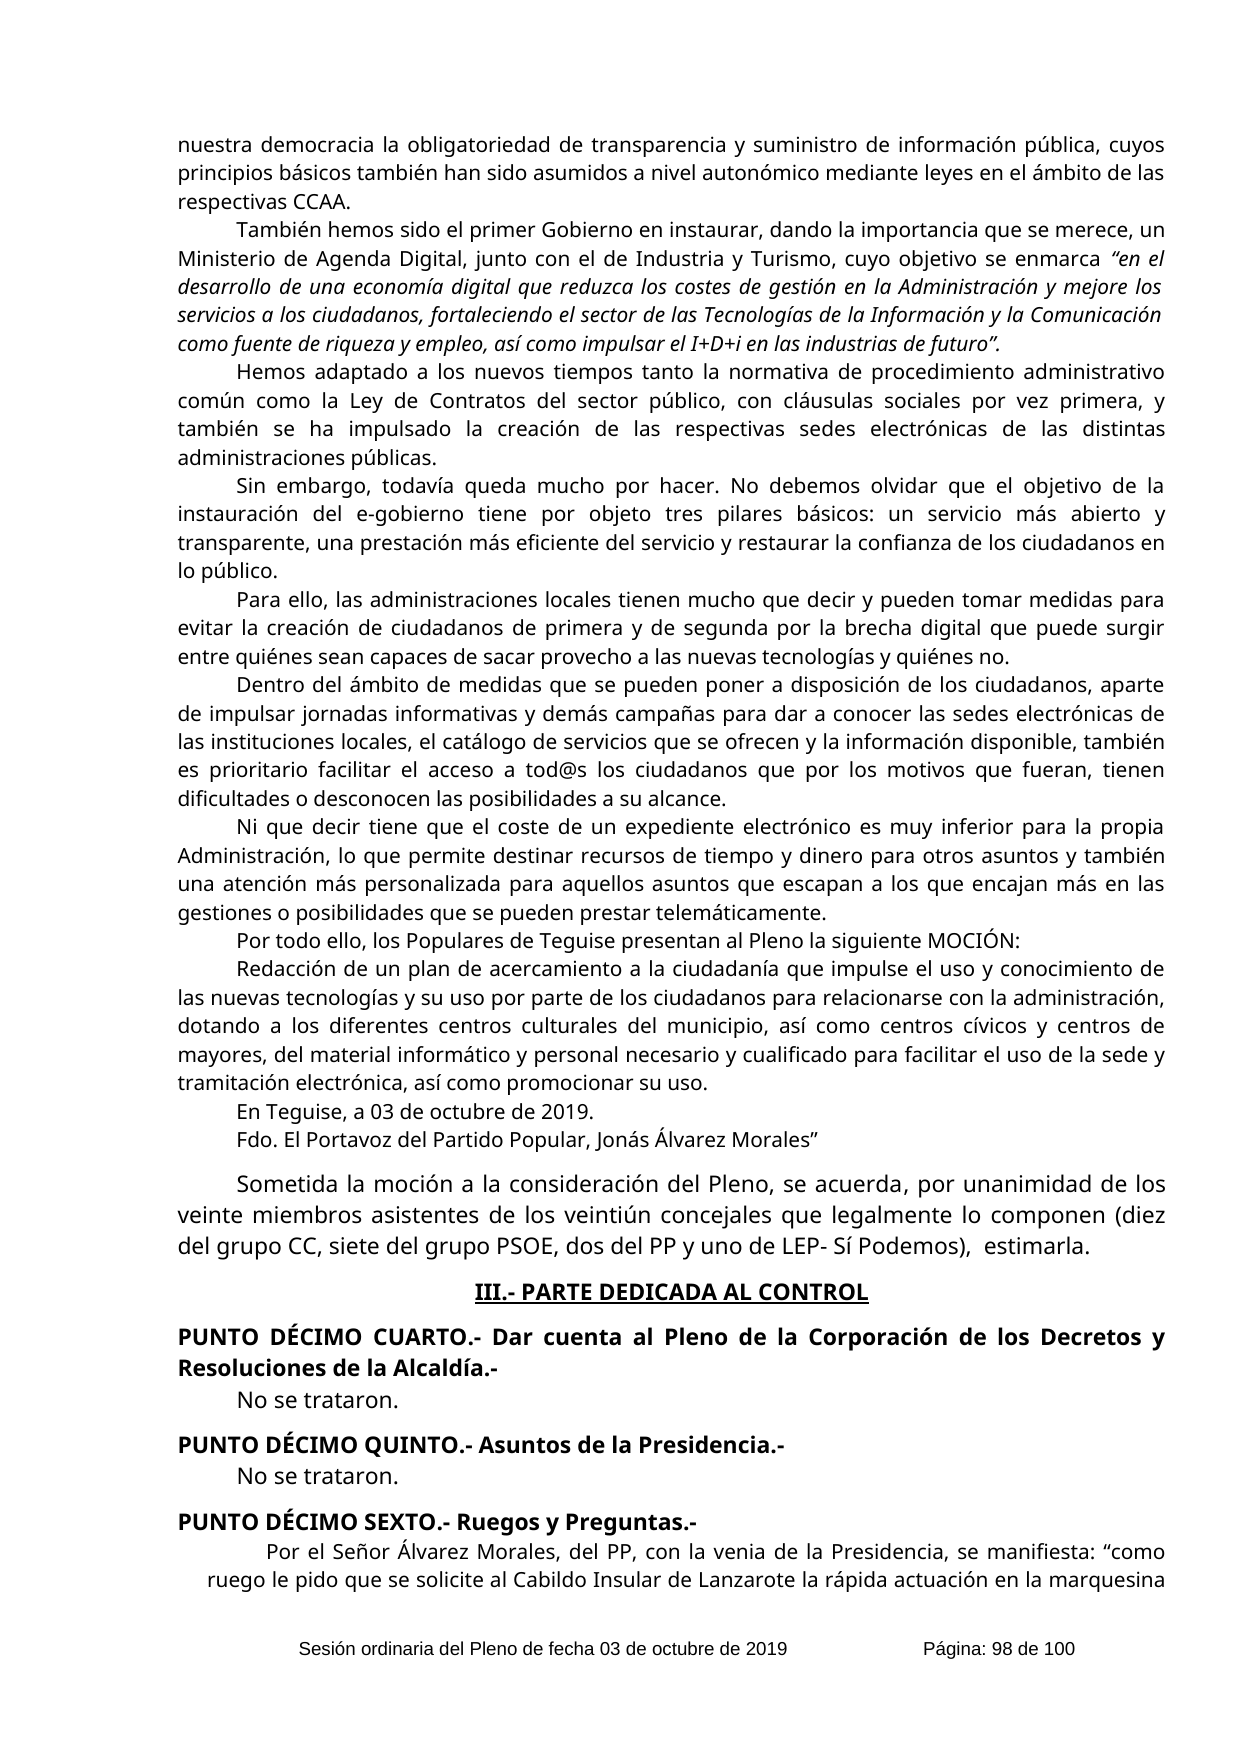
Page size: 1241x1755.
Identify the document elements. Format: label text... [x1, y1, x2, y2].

text PUNTO DÉCIMO CUARTO.- Dar cuenta al Pleno de la Corporación de los Decretos y Resoluciones de la Alcaldía.- [177, 1321, 1167, 1384]
text III.- PARTE DEDICADA AL CONTROL [177, 1276, 1167, 1307]
text Por el Señor Álvarez Morales, del PP, con la venia de la Presidencia, se manifiesta: “como ruego le pido que se solicite al Cabildo Insular de Lanzarote la rápida actuación en la marquesina [207, 1537, 1167, 1594]
text Ni que decir tiene que el coste de un expediente electrónico es muy inferior para la propia Administración, lo que permite destinar recursos de tiempo y dinero para otros asuntos y también una atención más personalizada para aquellos asuntos que escapan a los que encajan más en las gestiones o posibilidades que se pueden prestar telemáticamente. [177, 812, 1167, 926]
text nuestra democracia la obligatoriedad de transparencia y suministro de información pública, cuyos principios básicos también han sido asumidos a nivel autonómico mediante leyes en el ámbito de las respectivas CCAA. [177, 130, 1167, 215]
text Redacción de un plan de acercamiento a la ciudadanía que impulse el uso y conocimiento de las nuevas tecnologías y su uso por parte de los ciudadanos para relacionarse con la administración, dotando a los diferentes centros culturales del municipio, así como centros cívicos y centros de mayores, del material informático y personal necesario y cualificado para facilitar el uso de la sede y tramitación electrónica, así como promocionar su uso. [177, 954, 1167, 1097]
text Para ello, las administraciones locales tienen mucho que decir y pueden tomar medidas para evitar la creación de ciudadanos de primera y de segunda por la brecha digital que puede surgir entre quiénes sean capaces de sacar provecho a las nuevas tecnologías y quiénes no. [177, 585, 1167, 670]
text PUNTO DÉCIMO QUINTO.- Asuntos de la Presidencia.- [177, 1429, 1167, 1460]
text No se trataron. [177, 1384, 1167, 1415]
text Sometida la moción a la consideración del Pleno, se acuerda, por unanimidad de los veinte miembros asistentes de los veintiún concejales que legalmente lo componen (diez del grupo CC, siete del grupo PSOE, dos del PP y uno de LEP- Sí Podemos), estimarla. [177, 1168, 1167, 1262]
text Sin embargo, todavía queda mucho por hacer. No debemos olvidar que el objetivo de la instauración del e-gobierno tiene por objeto tres pilares básicos: un servicio más abierto y transparente, una prestación más eficiente del servicio y restaurar la confianza de los ciudadanos en lo público. [177, 471, 1167, 585]
text También hemos sido el primer Gobierno en instaurar, dando la importancia que se merece, un Ministerio de Agenda Digital, junto con el de Industria y Turismo, cuyo objetivo se enmarca “en el desarrollo de una economía digital que reduzca los costes de gestión en la Administración y mejore los servicios a los ciudadanos, fortaleciendo el sector de las Tecnologías de la Información y la Comunicación como fuente de riqueza y empleo, así como impulsar el I+D+i en las industrias de futuro”. [177, 215, 1167, 357]
text Hemos adaptado a los nuevos tiempos tanto la normativa de procedimiento administrativo común como la Ley de Contratos del sector público, con cláusulas sociales por vez primera, y también se ha impulsado la creación de las respectivas sedes electrónicas de las distintas administraciones públicas. [177, 357, 1167, 471]
text Por todo ello, los Populares de Teguise presentan al Pleno la siguiente MOCIÓN: [177, 926, 1167, 954]
text No se trataron. [177, 1460, 1167, 1492]
text Fdo. El Portavoz del Partido Popular, Jonás Álvarez Morales” [177, 1125, 1167, 1154]
text Dentro del ámbito de medidas que se pueden poner a disposición de los ciudadanos, aparte de impulsar jornadas informativas y demás campañas para dar a conocer las sedes electrónicas de las instituciones locales, el catálogo de servicios que se ofrecen y la información disponible, también es prioritario facilitar el acceso a tod@s los ciudadanos que por los motivos que fueran, tienen dificultades o desconocen las posibilidades a su alcance. [177, 670, 1167, 812]
text PUNTO DÉCIMO SEXTO.- Ruegos y Preguntas.- [177, 1506, 1167, 1537]
text En Teguise, a 03 de octubre de 2019. [177, 1097, 1167, 1125]
